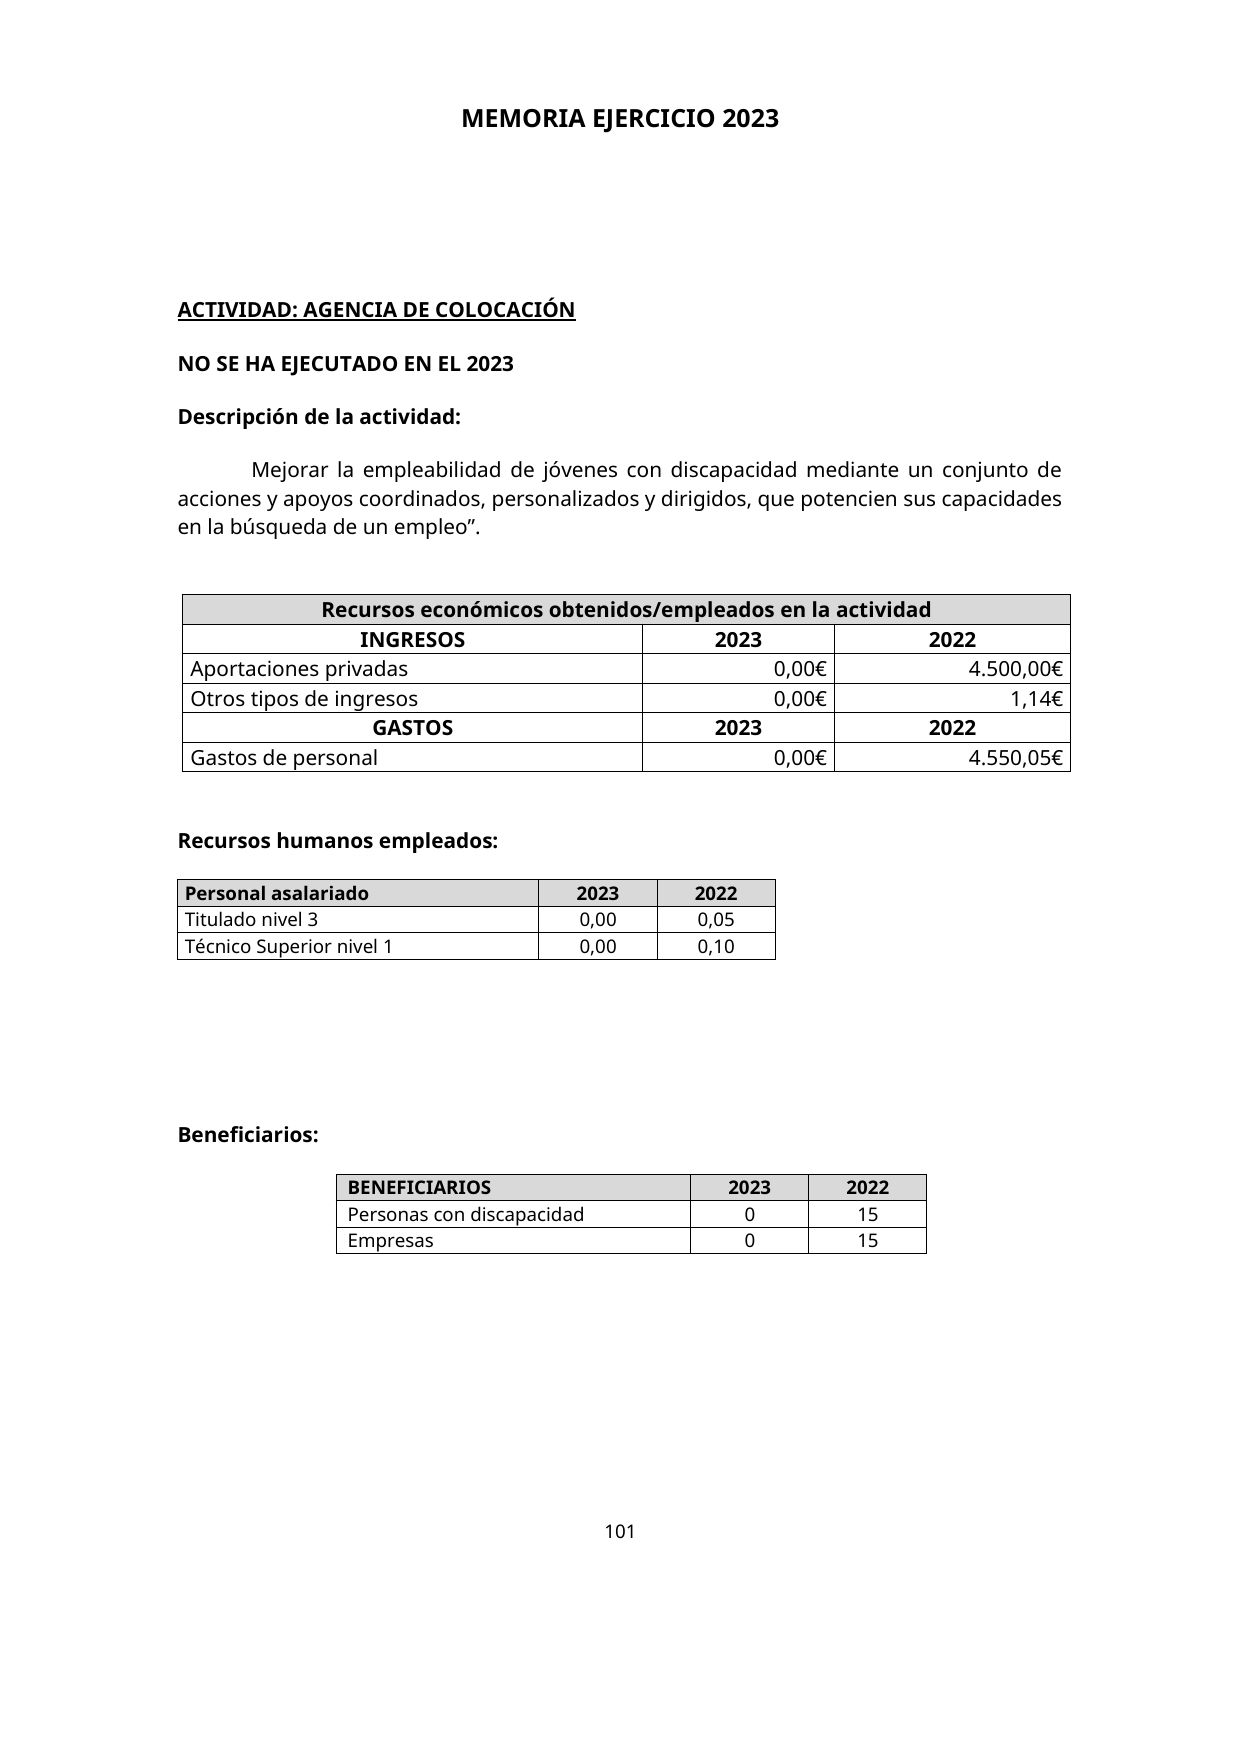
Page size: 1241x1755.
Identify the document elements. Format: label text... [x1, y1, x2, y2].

table_cell 0 [691, 1228, 808, 1253]
table_cell 1,14€ [835, 684, 1070, 712]
table_header 2023 [691, 1175, 808, 1200]
table_cell 4.550,05€ [835, 743, 1070, 771]
table_cell INGRESOS [183, 625, 642, 653]
table_header Recursos económicos obtenidos/empleados en la actividad [183, 595, 1070, 624]
text Descripción de la actividad: [177, 402, 1063, 431]
table_cell Técnico Superior nivel 1 [178, 933, 538, 959]
table_cell 0,10 [658, 933, 775, 959]
text Recursos humanos empleados: [177, 826, 1063, 854]
table_cell 2022 [835, 713, 1070, 742]
table_cell 2022 [835, 625, 1070, 653]
table_cell 0,00 [539, 907, 657, 932]
table_header Personal asalariado [178, 880, 538, 906]
table_cell 0 [691, 1201, 808, 1227]
table_cell 0,05 [658, 907, 775, 932]
table_cell 0,00€ [643, 684, 834, 712]
table_header 2022 [658, 880, 775, 906]
table_cell 0,00€ [643, 654, 834, 683]
table_header 2022 [809, 1175, 926, 1200]
text Beneficiarios: [177, 1120, 1063, 1149]
table_cell Empresas [337, 1228, 690, 1253]
text NO SE HA EJECUTADO EN EL 2023 [177, 349, 1063, 377]
table_cell 2023 [643, 713, 834, 742]
table_header BENEFICIARIOS [337, 1175, 690, 1200]
table_cell Titulado nivel 3 [178, 907, 538, 932]
table_cell 4.500,00€ [835, 654, 1070, 683]
table_cell Personas con discapacidad [337, 1201, 690, 1227]
table_header 2023 [539, 880, 657, 906]
table_cell Gastos de personal [183, 743, 642, 771]
table_cell 0,00€ [643, 743, 834, 771]
table_cell Aportaciones privadas [183, 654, 642, 683]
table_cell GASTOS [183, 713, 642, 742]
text Mejorar la empleabilidad de jóvenes con discapacidad mediante un conjunto de acciones y apoyos coordinados, personalizados y dirigidos, que potencien sus capacidades en la búsqueda de un empleo”. [177, 456, 1063, 541]
table_cell 15 [809, 1201, 926, 1227]
text ACTIVIDAD: AGENCIA DE COLOCACIÓN [177, 295, 1063, 324]
table_cell 2023 [643, 625, 834, 653]
table_cell Otros tipos de ingresos [183, 684, 642, 712]
table_cell 0,00 [539, 933, 657, 959]
table_cell 15 [809, 1228, 926, 1253]
